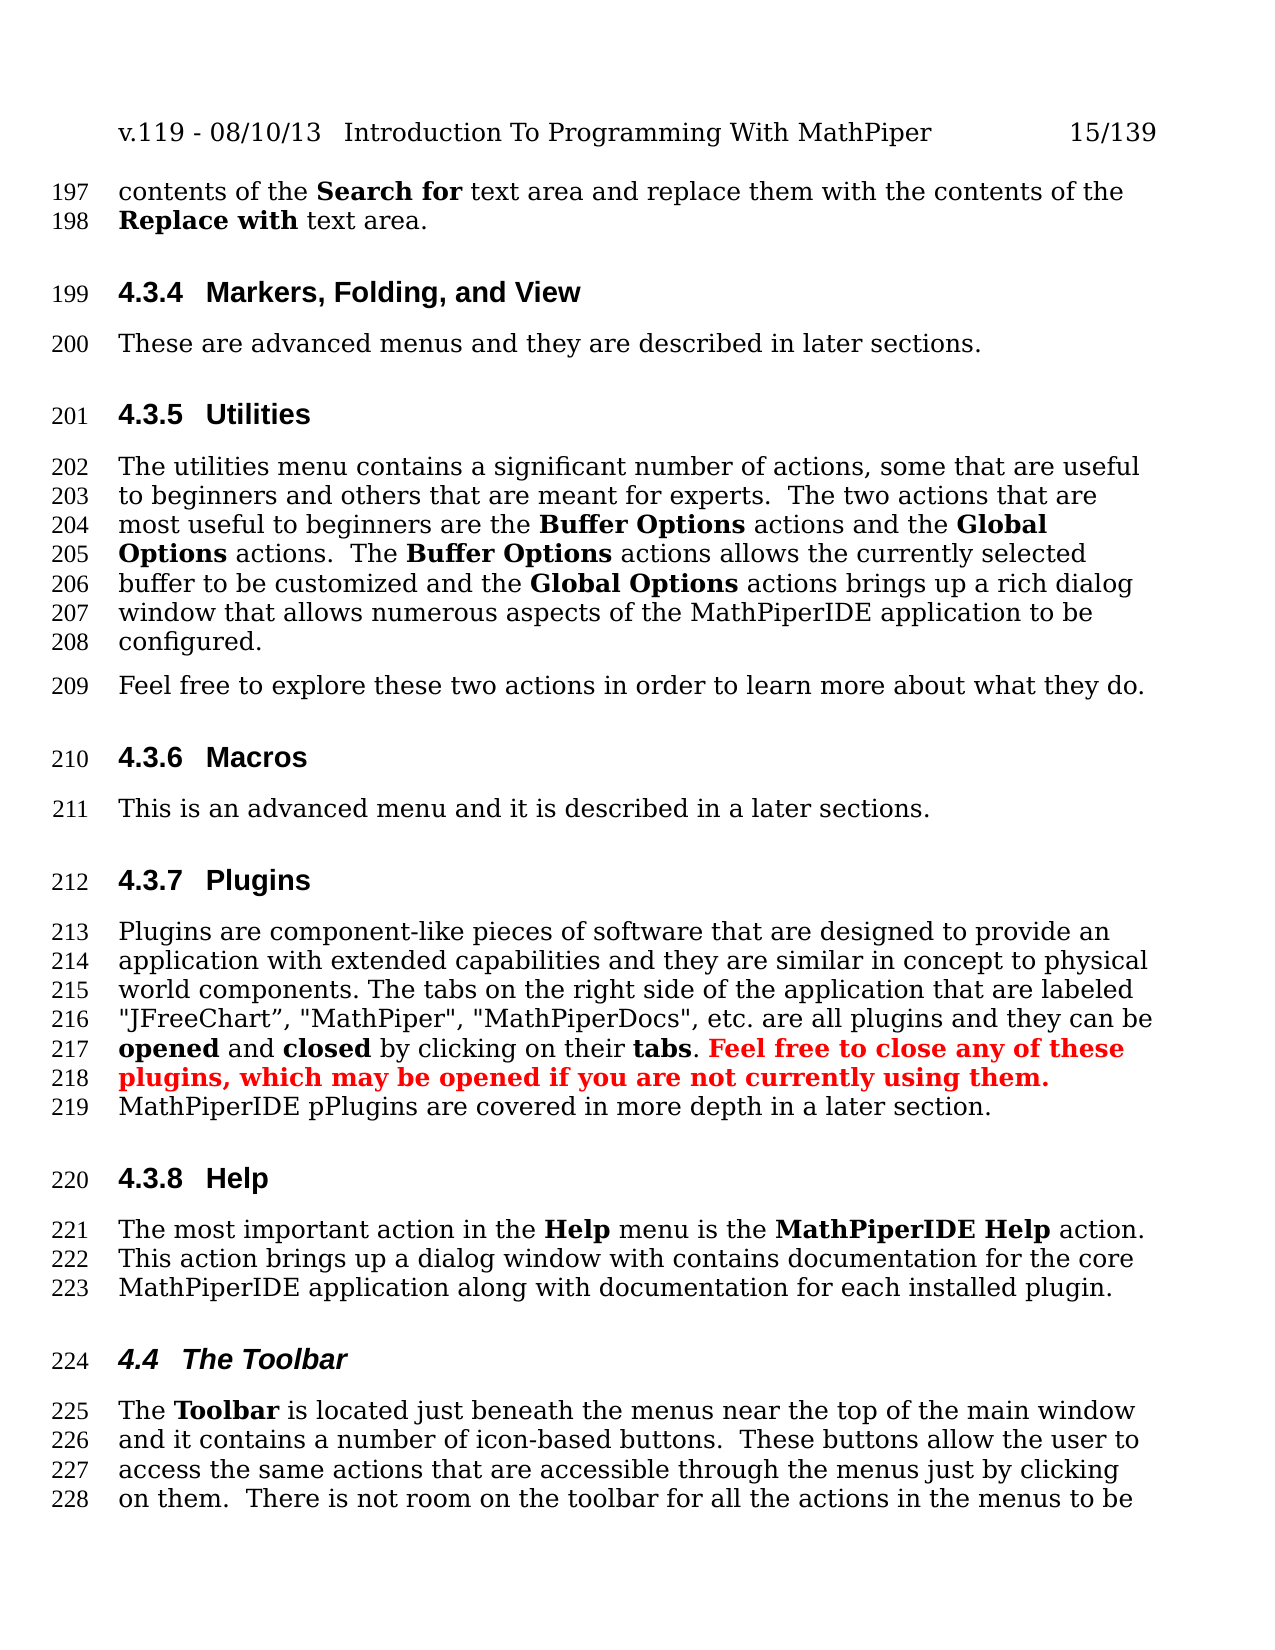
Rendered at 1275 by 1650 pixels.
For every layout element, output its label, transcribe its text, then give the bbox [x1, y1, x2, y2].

subtitle Macros [118, 740, 1157, 773]
text contents of the Search for text area and replace them with the contents of the Replace with text area. [118, 177, 1157, 236]
subtitle Plugins [118, 862, 1157, 896]
text The utilities menu contains a significant number of actions, some that are useful to beginners and others that are meant for experts. The two actions that are most useful to beginners are the Buffer Options actions and the Global Options actions. The Buffer Options actions allows the currently selected buffer to be customized and the Global Options actions brings up a rich dialog window that allows numerous aspects of the MathPiperIDE application to be configured. [118, 452, 1157, 657]
subtitle Help [118, 1161, 1157, 1194]
text These are advanced menus and they are described in later sections. [118, 329, 1157, 358]
text This is an advanced menu and it is described in a later sections. [118, 794, 1157, 823]
text Plugins are component-like pieces of software that are designed to provide an application with extended capabilities and they are similar in concept to physical world components. The tabs on the right side of the application that are labeled "JFreeChart”, "MathPiper", "MathPiperDocs", etc. are all plugins and they can be opened and closed by clicking on their tabs. Feel free to close any of these plugins, which may be opened if you are not currently using them. MathPiperIDE pPlugins are covered in more depth in a later section. [118, 917, 1157, 1122]
text The Toolbar is located just beneath the menus near the top of the main window and it contains a number of icon-based buttons. These buttons allow the user to access the same actions that are accessible through the menus just by clicking on them. There is not room on the toolbar for all the actions in the menus to be [118, 1396, 1157, 1513]
subtitle Utilities [118, 397, 1157, 431]
subtitle The Toolbar [118, 1342, 1157, 1375]
subtitle Markers, Folding, and View [118, 274, 1157, 308]
text Feel free to explore these two actions in order to learn more about what they do. [118, 672, 1157, 701]
text The most important action in the Help menu is the MathPiperIDE Help action. This action brings up a dialog window with contains documentation for the core MathPiperIDE application along with documentation for each installed plugin. [118, 1215, 1157, 1303]
